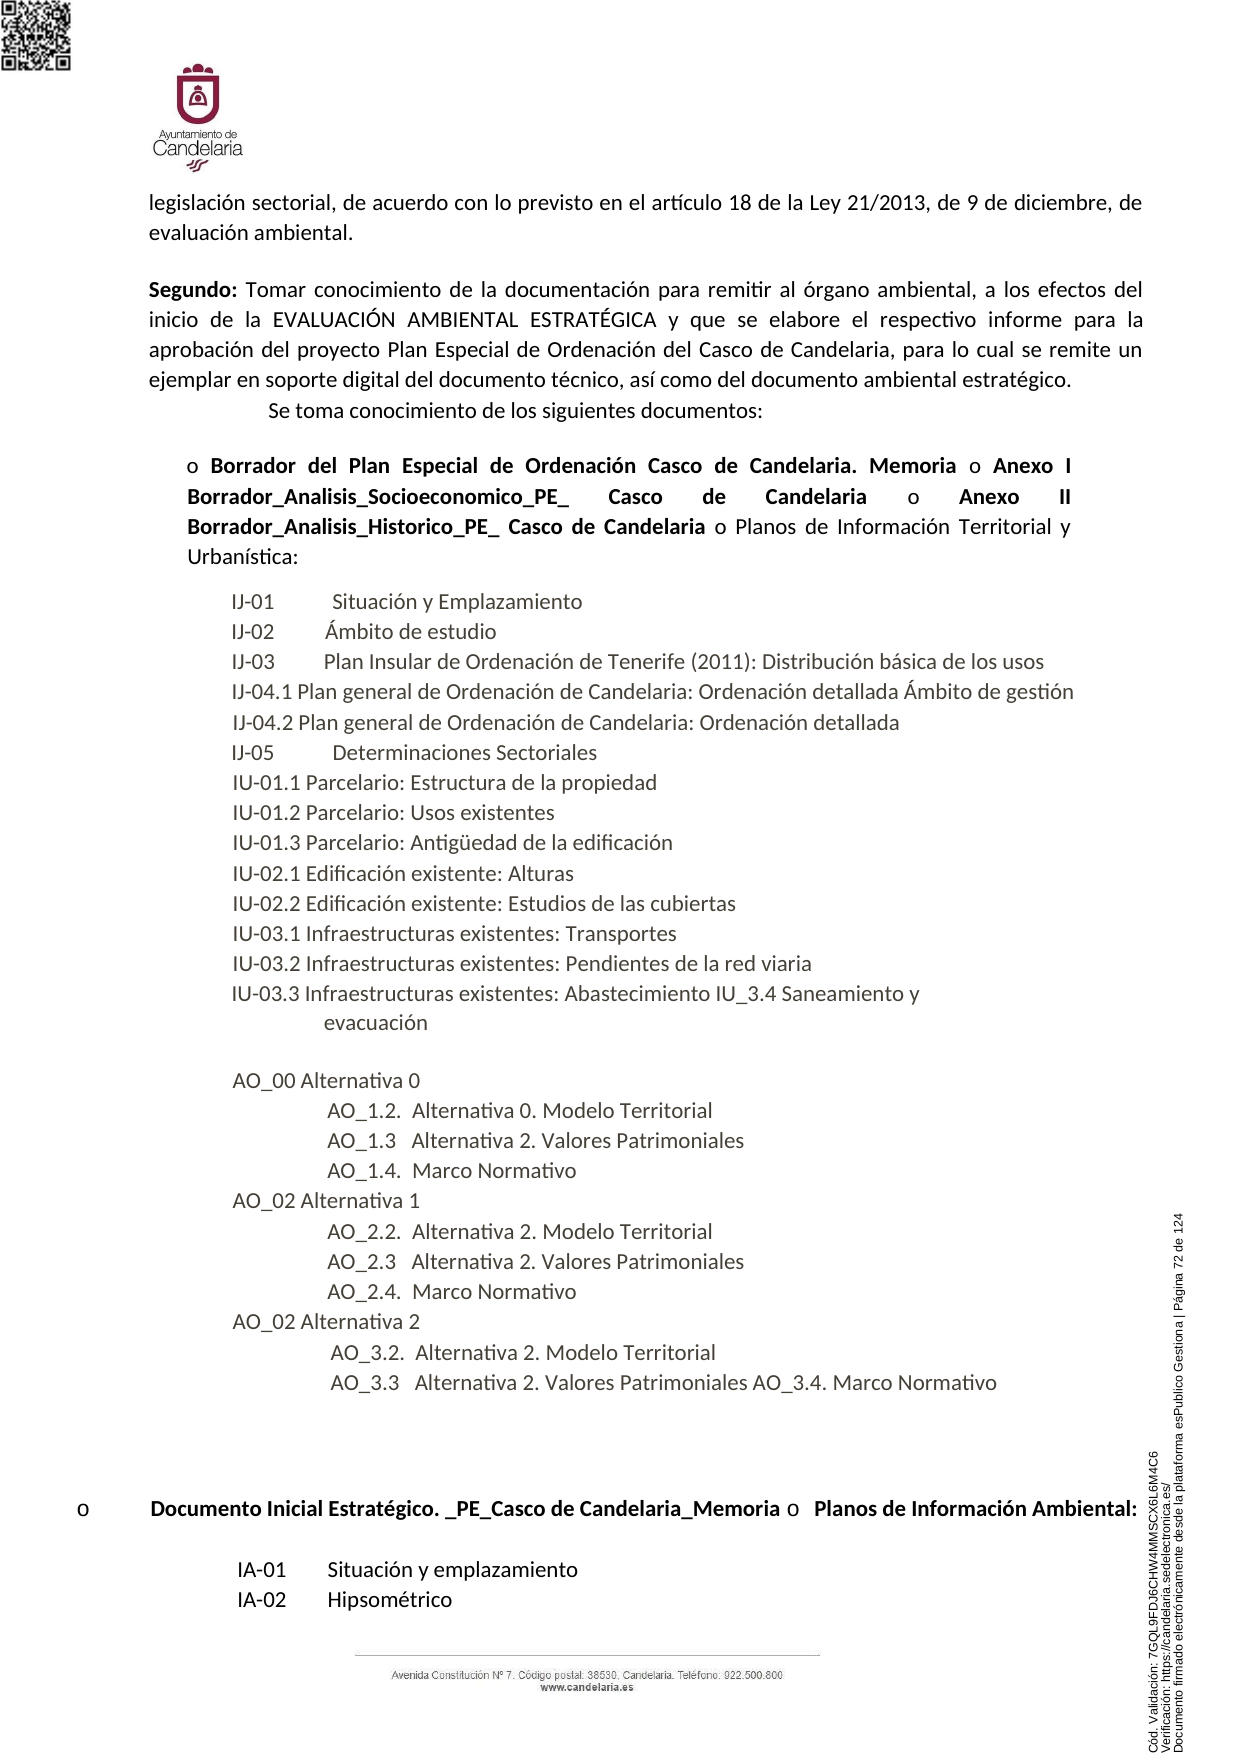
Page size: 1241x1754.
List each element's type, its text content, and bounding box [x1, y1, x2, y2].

text IU-01.2 Parcelario: Usos existentes [232, 798, 1145, 826]
text IJ-03 Plan Insular de Ordenación de Tenerife (2011): Distribución básica de los usos [231, 647, 1145, 675]
text IU-03.2 Infraestructuras existentes: Pendientes de la red viaria [232, 949, 1145, 977]
text AO_2.4. Marco Normativo [327, 1277, 1145, 1305]
text AO_00 Alternativa 0 [232, 1066, 1145, 1094]
text AO_1.3 Alternativa 2. Valores Patrimoniales [327, 1126, 1145, 1154]
text IU-02.1 Edificación existente: Alturas [232, 859, 1145, 887]
text o Borrador del Plan Especial de Ordenación Casco de Candelaria. Memoria o Anexo I Borrador_Analisis_Socioeconomico_PE_ Casco de Candelaria o Anexo II Borrador_Analisis_Historico_PE_ Casco de Candelaria o Planos de Información Territorial y Urbanística: [186, 452, 1071, 570]
text IU-01.3 Parcelario: Antigüedad de la edificación [232, 828, 1145, 857]
text AO_1.4. Marco Normativo [327, 1156, 1145, 1184]
text Se toma conocimiento de los siguientes documentos: [268, 396, 1145, 424]
text AO_2.2. Alternativa 2. Modelo Territorial [327, 1217, 1145, 1245]
text IJ-05 Determinaciones Sectoriales [43, 738, 1145, 766]
text AO_3.3 Alternativa 2. Valores Patrimoniales AO_3.4. Marco Normativo [330, 1368, 1145, 1396]
text IU-03.3 Infraestructuras existentes: Abastecimiento IU_3.4 Saneamiento y evacuación [231, 979, 1023, 1036]
text IU-02.2 Edificación existente: Estudios de las cubiertas [232, 889, 1145, 917]
text o Documento Inicial Estratégico. _PE_Casco de Candelaria_Memoria o Planos de Información Ambiental: [76, 1494, 1145, 1523]
text IJ-04.2 Plan general de Ordenación de Candelaria: Ordenación detallada [232, 708, 1145, 736]
text IA-01 Situación y emplazamiento [237, 1555, 1145, 1583]
text IJ-02 Ámbito de estudio [43, 617, 1145, 645]
text IJ-04.1 Plan general de Ordenación de Candelaria: Ordenación detallada Ámbito de gestión [231, 677, 1145, 706]
text IA-02 Hipsométrico [237, 1586, 1145, 1613]
text AO_02 Alternativa 2 [232, 1307, 1145, 1336]
text AO_02 Alternativa 1 [232, 1187, 1145, 1215]
text IU-03.1 Infraestructuras existentes: Transportes [232, 919, 1145, 947]
text IU-01.1 Parcelario: Estructura de la propiedad [232, 768, 1145, 796]
text legislación sectorial, de acuerdo con lo previsto en el artículo 18 de la Ley 21/2013, de 9 de diciembre, de evaluación ambiental. [149, 188, 1145, 247]
text IJ-01 Situación y Emplazamiento [43, 587, 1145, 615]
text AO_2.3 Alternativa 2. Valores Patrimoniales [327, 1247, 1145, 1275]
text AO_3.2. Alternativa 2. Modelo Territorial [330, 1338, 1145, 1366]
text AO_1.2. Alternativa 0. Modelo Territorial [327, 1096, 1145, 1124]
text Segundo: Tomar conocimiento de la documentación para remitir al órgano ambiental, a los efectos del inicio de la EVALUACIÓN AMBIENTAL ESTRATÉGICA y que se elabore el respectivo informe para la aprobación del proyecto Plan Especial de Ordenación del Casco de Candelaria, para lo cual se remite un ejemplar en soporte digital del documento técnico, así como del documento ambiental estratégico. [149, 275, 1145, 394]
